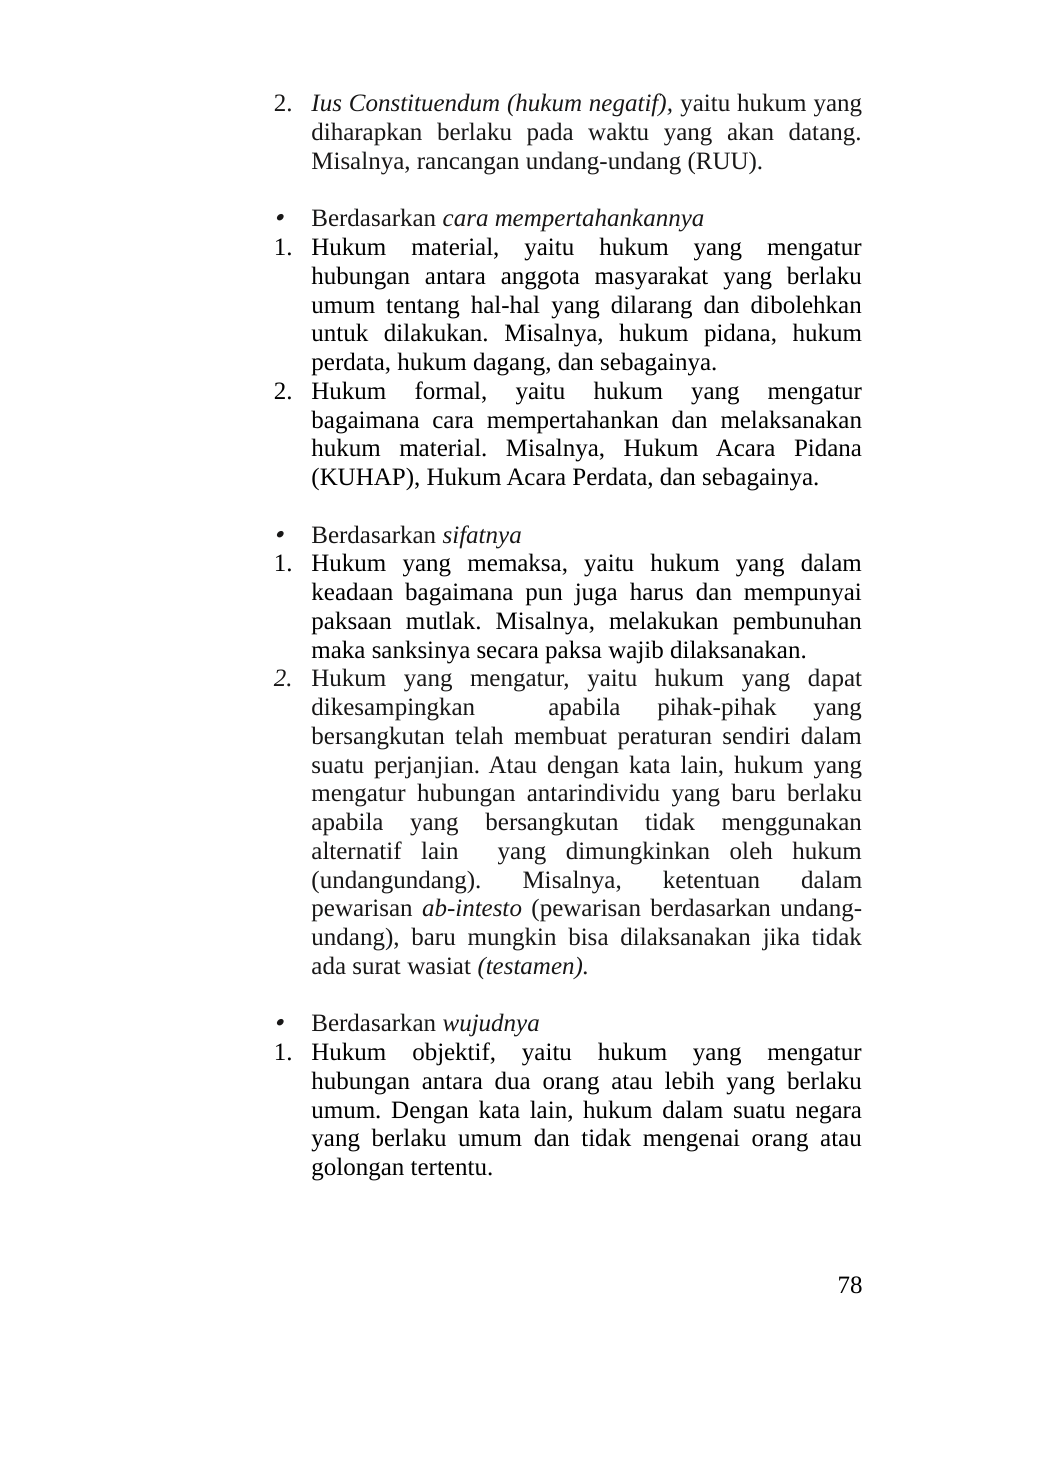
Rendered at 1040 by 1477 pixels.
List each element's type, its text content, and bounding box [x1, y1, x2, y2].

list Hukum yang memaksa, yaitu hukum yang dalam keadaan bagaimana pun juga harus dan mempunyai paksaan mutlak. Misalnya, melakukan pembunuhan maka sanksinya secara paksa wajib dilaksanakan. [274, 548, 862, 663]
list Hukum yang mengatur, yaitu hukum yang dapat dikesampingkan apabila pihak-pihak yang bersangkutan telah membuat peraturan sendiri dalam suatu perjanjian. Atau dengan kata lain, hukum yang mengatur hubungan antarindividu yang baru berlaku apabila yang bersangkutan tidak menggunakan alternatif lain yang dimungkinkan oleh hukum (undangundang). Misalnya, ketentuan dalam pewarisan ab-intesto (pewarisan berdasarkan undang-undang), baru mungkin bisa dilaksanakan jika tidak ada surat wasiat (testamen). [274, 663, 862, 980]
list Hukum formal, yaitu hukum yang mengatur bagaimana cara mempertahankan dan melaksanakan hukum material. Misalnya, Hukum Acara Pidana (KUHAP), Hukum Acara Perdata, dan sebagainya. [274, 376, 862, 491]
list Berdasarkan cara mempertahankannya [274, 203, 862, 232]
list Berdasarkan wujudnya [274, 1008, 862, 1037]
list Hukum objektif, yaitu hukum yang mengatur hubungan antara dua orang atau lebih yang berlaku umum. Dengan kata lain, hukum dalam suatu negara yang berlaku umum dan tidak mengenai orang atau golongan tertentu. [274, 1037, 862, 1181]
list Hukum material, yaitu hukum yang mengatur hubungan antara anggota masyarakat yang berlaku umum tentang hal-hal yang dilarang dan dibolehkan untuk dilakukan. Misalnya, hukum pidana, hukum perdata, hukum dagang, dan sebagainya. [274, 232, 862, 376]
list Berdasarkan sifatnya [274, 520, 862, 548]
list Ius Constituendum (hukum negatif), yaitu hukum yang diharapkan berlaku pada waktu yang akan datang. Misalnya, rancangan undang-undang (RUU). [274, 88, 862, 175]
